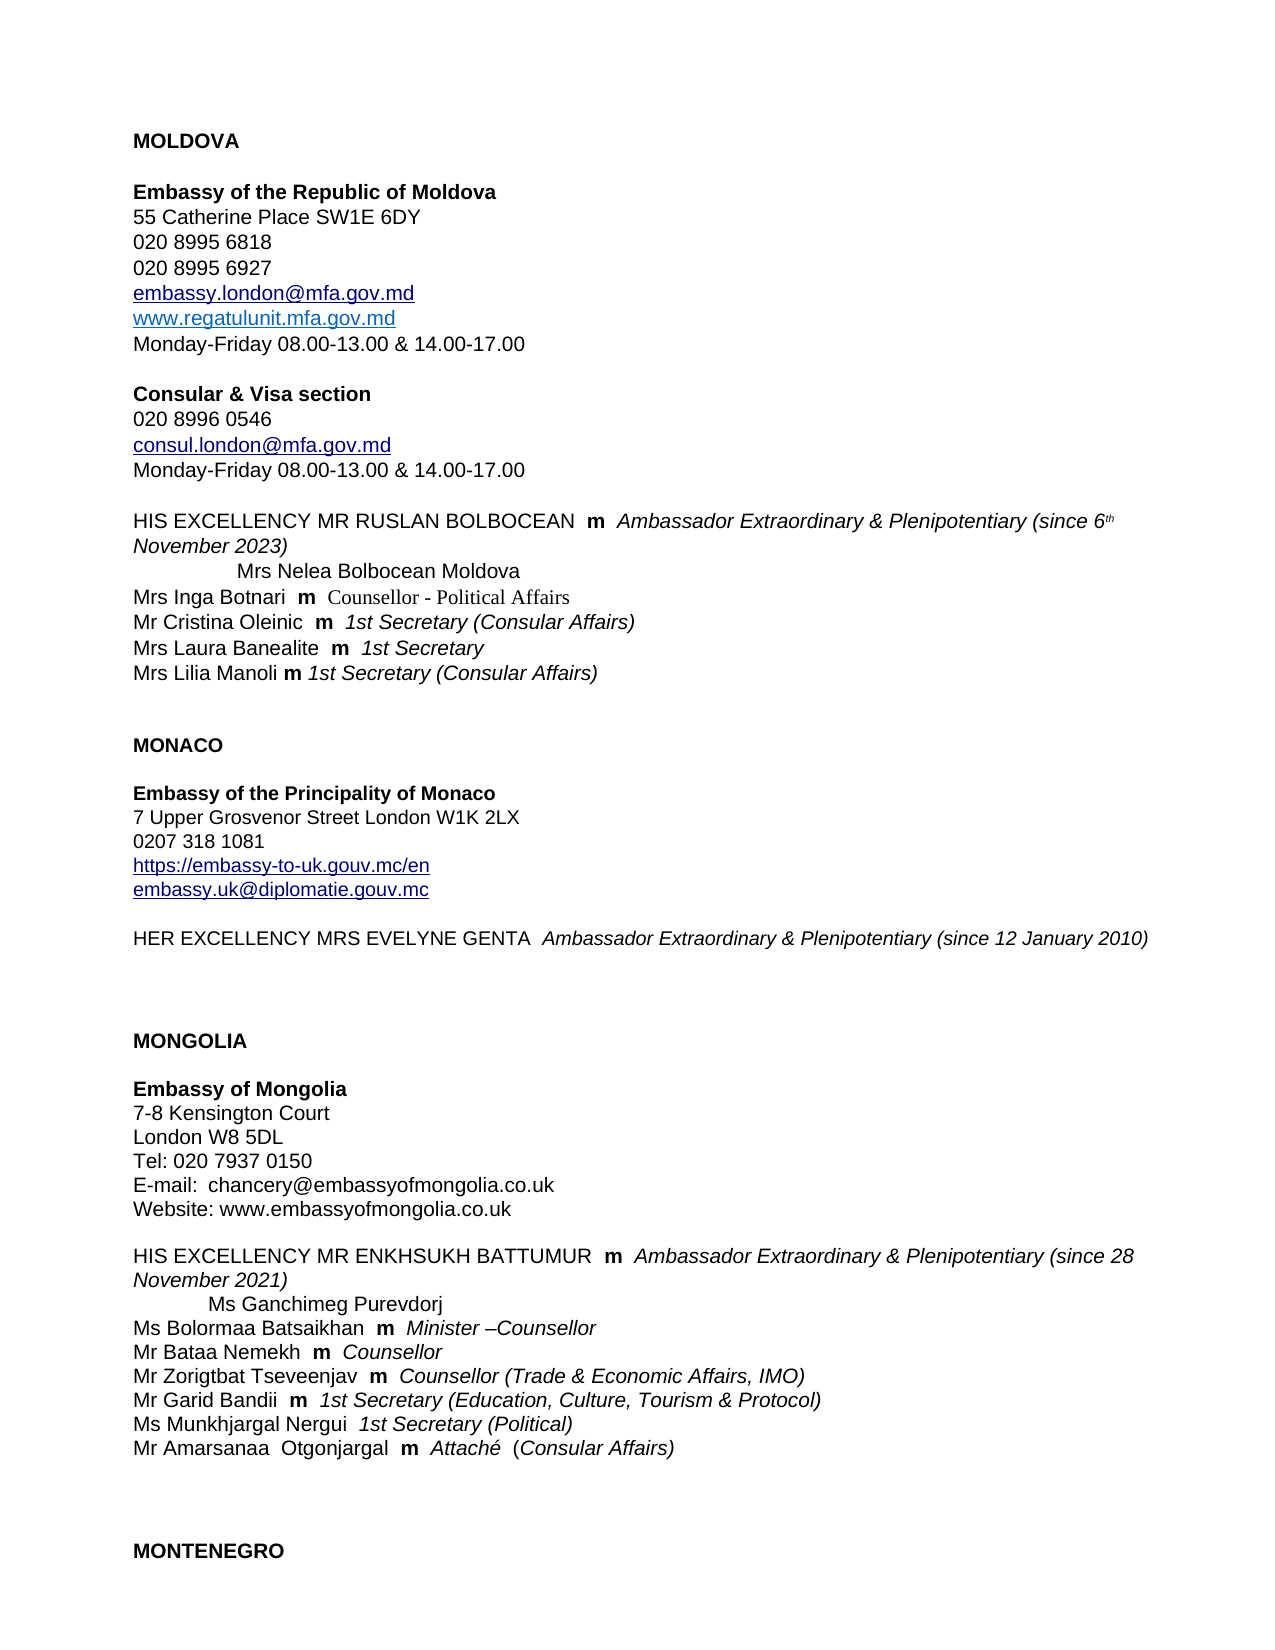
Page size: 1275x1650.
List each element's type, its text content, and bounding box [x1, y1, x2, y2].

text Mrs Laura Banealite m 1st Secretary [133, 635, 1181, 659]
text MONTENEGRO [133, 1538, 1181, 1562]
text 020 8996 0546 [133, 407, 1181, 431]
text Tel: 020 7937 0150 [133, 1148, 1181, 1172]
text Embassy of the Republic of Moldova [133, 179, 1181, 203]
text Monday-Friday 08.00-13.00 & 14.00-17.00 [133, 458, 1181, 482]
text London W8 5DL [133, 1124, 1181, 1148]
text E-mail: chancery@embassyofmongolia.co.uk [133, 1172, 1181, 1196]
text 55 Catherine Place SW1E 6DY [133, 205, 1181, 229]
text Consular & Visa section [133, 382, 1181, 406]
text MONGOLIA [133, 1029, 1181, 1053]
text Mr Bataa Nemekh m Counsellor [133, 1340, 1181, 1364]
text Website: www.embassyofmongolia.co.uk [133, 1196, 1181, 1220]
text MONACO [133, 734, 1181, 757]
text Ms Ganchimeg Purevdorj [133, 1292, 1181, 1316]
text HIS EXCELLENCY MR ENKHSUKH BATTUMUR m Ambassador Extraordinary & Plenipotentiary (since 28 November 2021) [133, 1244, 1181, 1292]
text Mr Zorigtbat Tseveenjav m Counsellor (Trade & Economic Affairs, IMO) [133, 1364, 1181, 1388]
text Monday-Friday 08.00-13.00 & 14.00-17.00 [133, 331, 1181, 355]
text embassy.london@mfa.gov.md [133, 281, 1181, 305]
text www.regatulunit.mfa.gov.md [133, 306, 1181, 330]
text embassy.uk@diplomatie.gouv.mc [133, 878, 1181, 901]
text 020 8995 6927 [133, 255, 1181, 279]
text 0207 318 1081 [133, 830, 1181, 853]
text MOLDOVA [133, 129, 1181, 153]
text Mrs Lilia Manoli m 1st Secretary (Consular Affairs) [133, 661, 1181, 684]
text Ms Bolormaa Batsaikhan m Minister –Counsellor [133, 1316, 1181, 1340]
text Mr Amarsanaa Otgonjargal m Attaché (Consular Affairs) [133, 1436, 1181, 1460]
text 7 Upper Grosvenor Street London W1K 2LX [133, 806, 1181, 829]
text 7-8 Kensington Court [133, 1101, 1181, 1124]
text Mr Cristina Oleinic m 1st Secretary (Consular Affairs) [133, 610, 1181, 634]
text Ms Munkhjargal Nergui 1st Secretary (Political) [133, 1412, 1181, 1436]
text HIS EXCELLENCY MR RUSLAN BOLBOCEAN m Ambassador Extraordinary & Plenipotentiary (since 6th November 2023) [133, 508, 1181, 558]
text Mrs Inga Botnari m Counsellor - Political Affairs [133, 584, 1181, 609]
text Mr Garid Bandii m 1st Secretary (Education, Culture, Tourism & Protocol) [133, 1388, 1181, 1412]
text Embassy of Mongolia [133, 1077, 1181, 1101]
text consul.london@mfa.gov.md [133, 433, 1181, 457]
text Mrs Nelea Bolbocean Moldova [133, 559, 1181, 583]
text https://embassy-to-uk.gouv.mc/en [133, 854, 1181, 877]
text Embassy of the Principality of Monaco [133, 782, 1181, 805]
text HER EXCELLENCY MRS EVELYNE GENTA Ambassador Extraordinary & Plenipotentiary (since 12 January 2010) [133, 926, 1181, 949]
text 020 8995 6818 [133, 230, 1181, 254]
